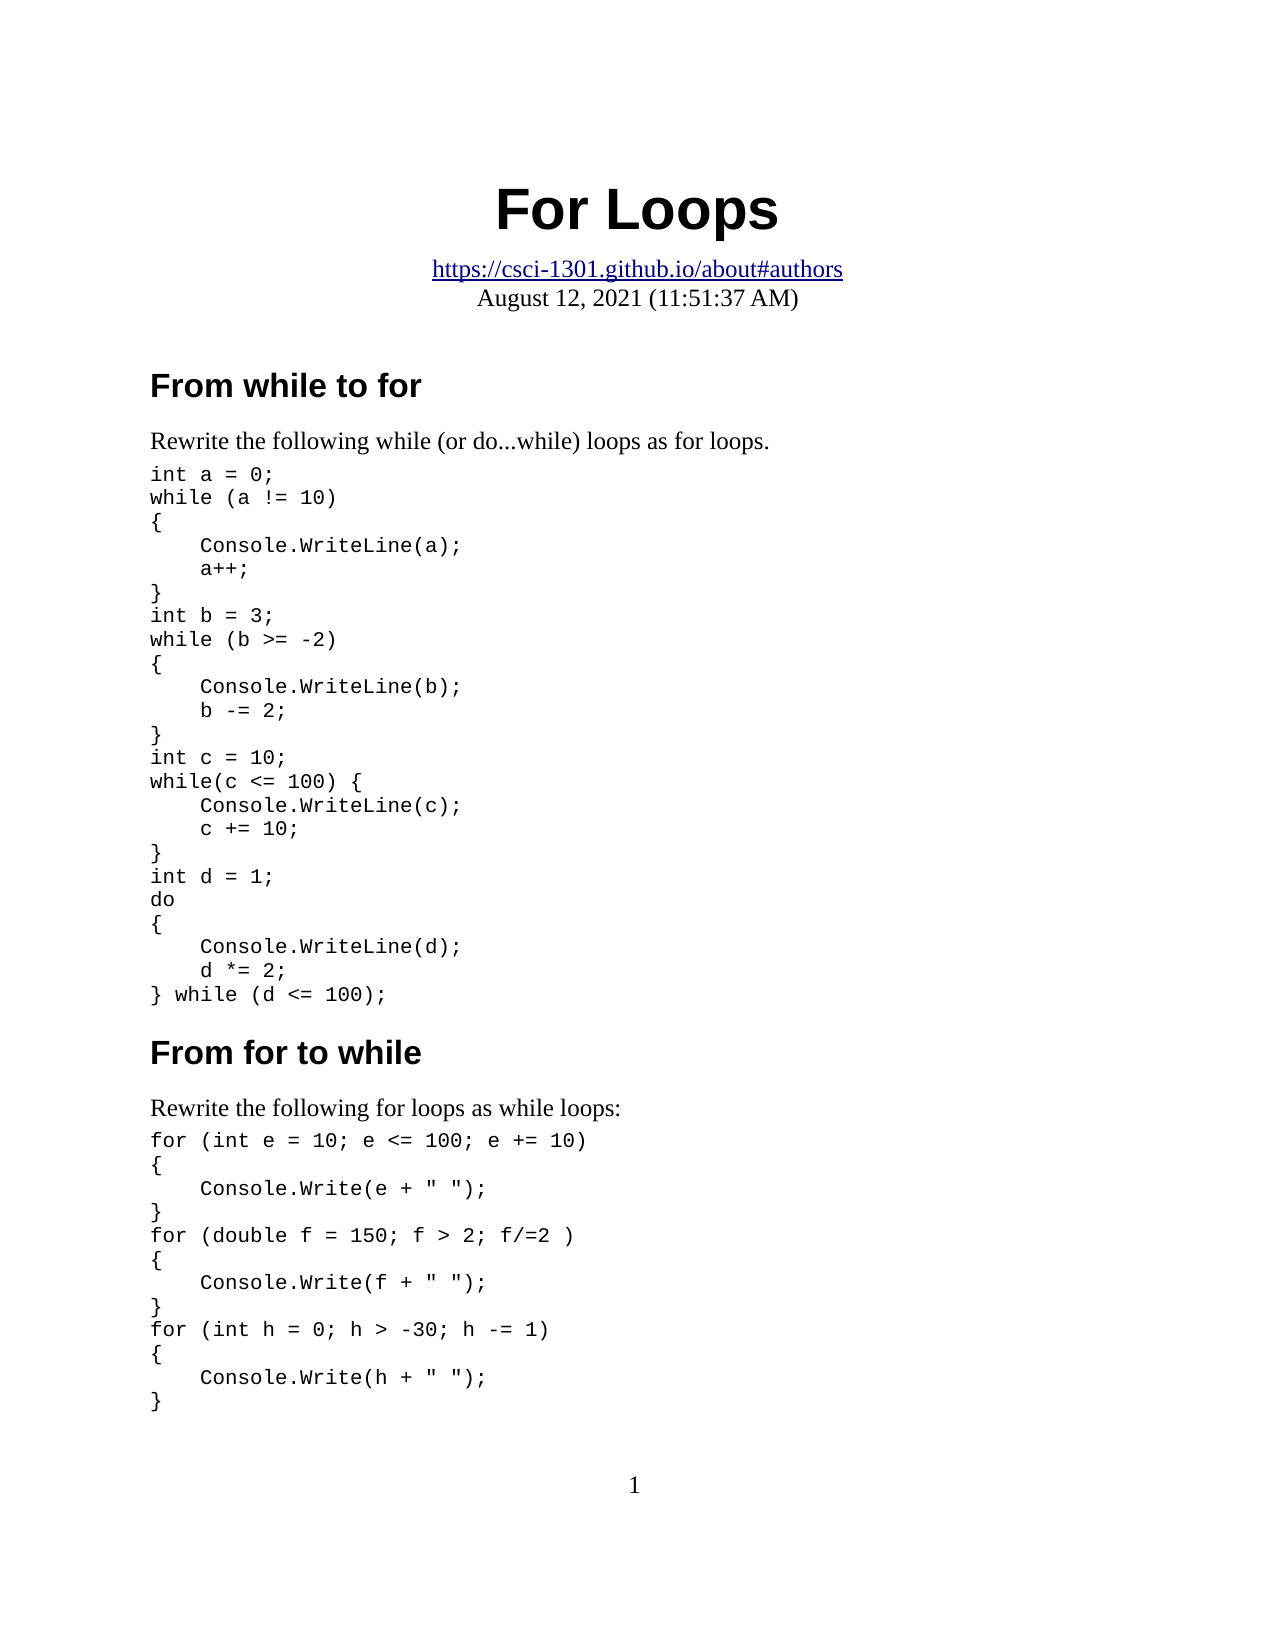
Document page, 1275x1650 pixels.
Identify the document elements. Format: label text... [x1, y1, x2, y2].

text } [150, 1390, 1125, 1414]
text August 12, 2021 (11:51:37 AM) [150, 283, 1125, 312]
text Console.Write(f + " "); [150, 1272, 1125, 1296]
text while (b >= -2) [150, 629, 1125, 653]
text int d = 1; [150, 866, 1125, 889]
text } [150, 1296, 1125, 1319]
text Console.WriteLine(b); [150, 676, 1125, 700]
text int c = 10; [150, 747, 1125, 771]
text for (double f = 150; f > 2; f/=2 ) [150, 1225, 1125, 1248]
text } [150, 842, 1125, 866]
text } [150, 582, 1125, 606]
text { [150, 511, 1125, 534]
text d *= 2; [150, 960, 1125, 984]
text int b = 3; [150, 606, 1125, 629]
text Console.WriteLine(a); [150, 534, 1125, 558]
text } while (d <= 100); [150, 984, 1125, 1007]
text for (int h = 0; h > -30; h -= 1) [150, 1319, 1125, 1343]
text for (int e = 10; e <= 100; e += 10) [150, 1130, 1125, 1154]
text Console.Write(e + " "); [150, 1178, 1125, 1201]
text { [150, 1343, 1125, 1367]
subtitle From for to while [150, 1032, 1125, 1071]
text c += 10; [150, 818, 1125, 842]
text do [150, 889, 1125, 913]
text { [150, 1248, 1125, 1272]
text Console.WriteLine(c); [150, 795, 1125, 818]
subtitle From while to for [150, 366, 1125, 404]
text while (a != 10) [150, 487, 1125, 511]
text } [150, 724, 1125, 747]
text Console.Write(h + " "); [150, 1367, 1125, 1390]
text } [150, 1201, 1125, 1225]
text b -= 2; [150, 700, 1125, 724]
text Console.WriteLine(d); [150, 937, 1125, 960]
title For Loops [150, 175, 1125, 242]
text a++; [150, 558, 1125, 582]
text while(c <= 100) { [150, 771, 1125, 795]
text { [150, 653, 1125, 676]
text Rewrite the following while (or do...while) loops as for loops. [150, 426, 1125, 455]
text { [150, 1154, 1125, 1178]
text Rewrite the following for loops as while loops: [150, 1093, 1125, 1121]
text https://csci-1301.github.io/about#authors [150, 254, 1125, 283]
text int a = 0; [150, 464, 1125, 487]
text { [150, 913, 1125, 937]
